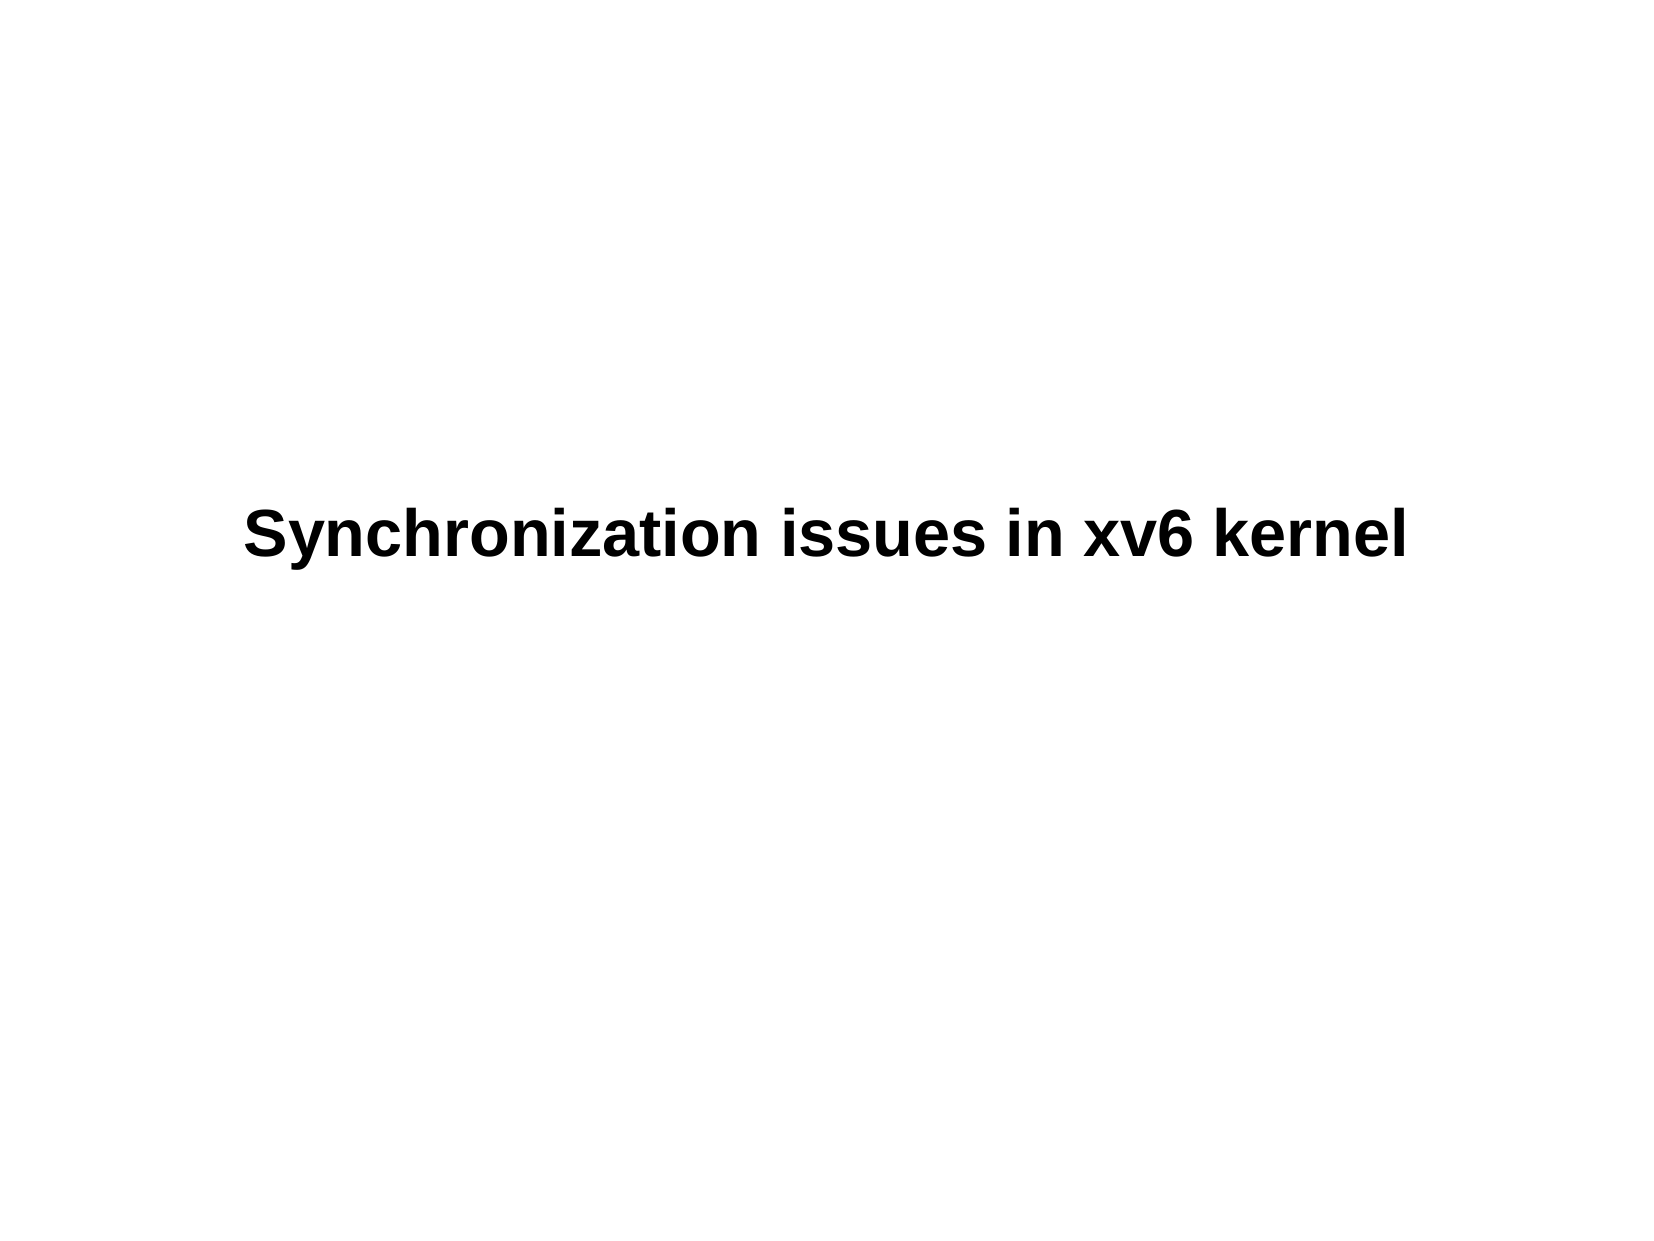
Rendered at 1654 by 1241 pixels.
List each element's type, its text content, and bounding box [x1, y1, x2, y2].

subtitle Synchronization issues in xv6 kernel [82, 49, 1571, 1010]
